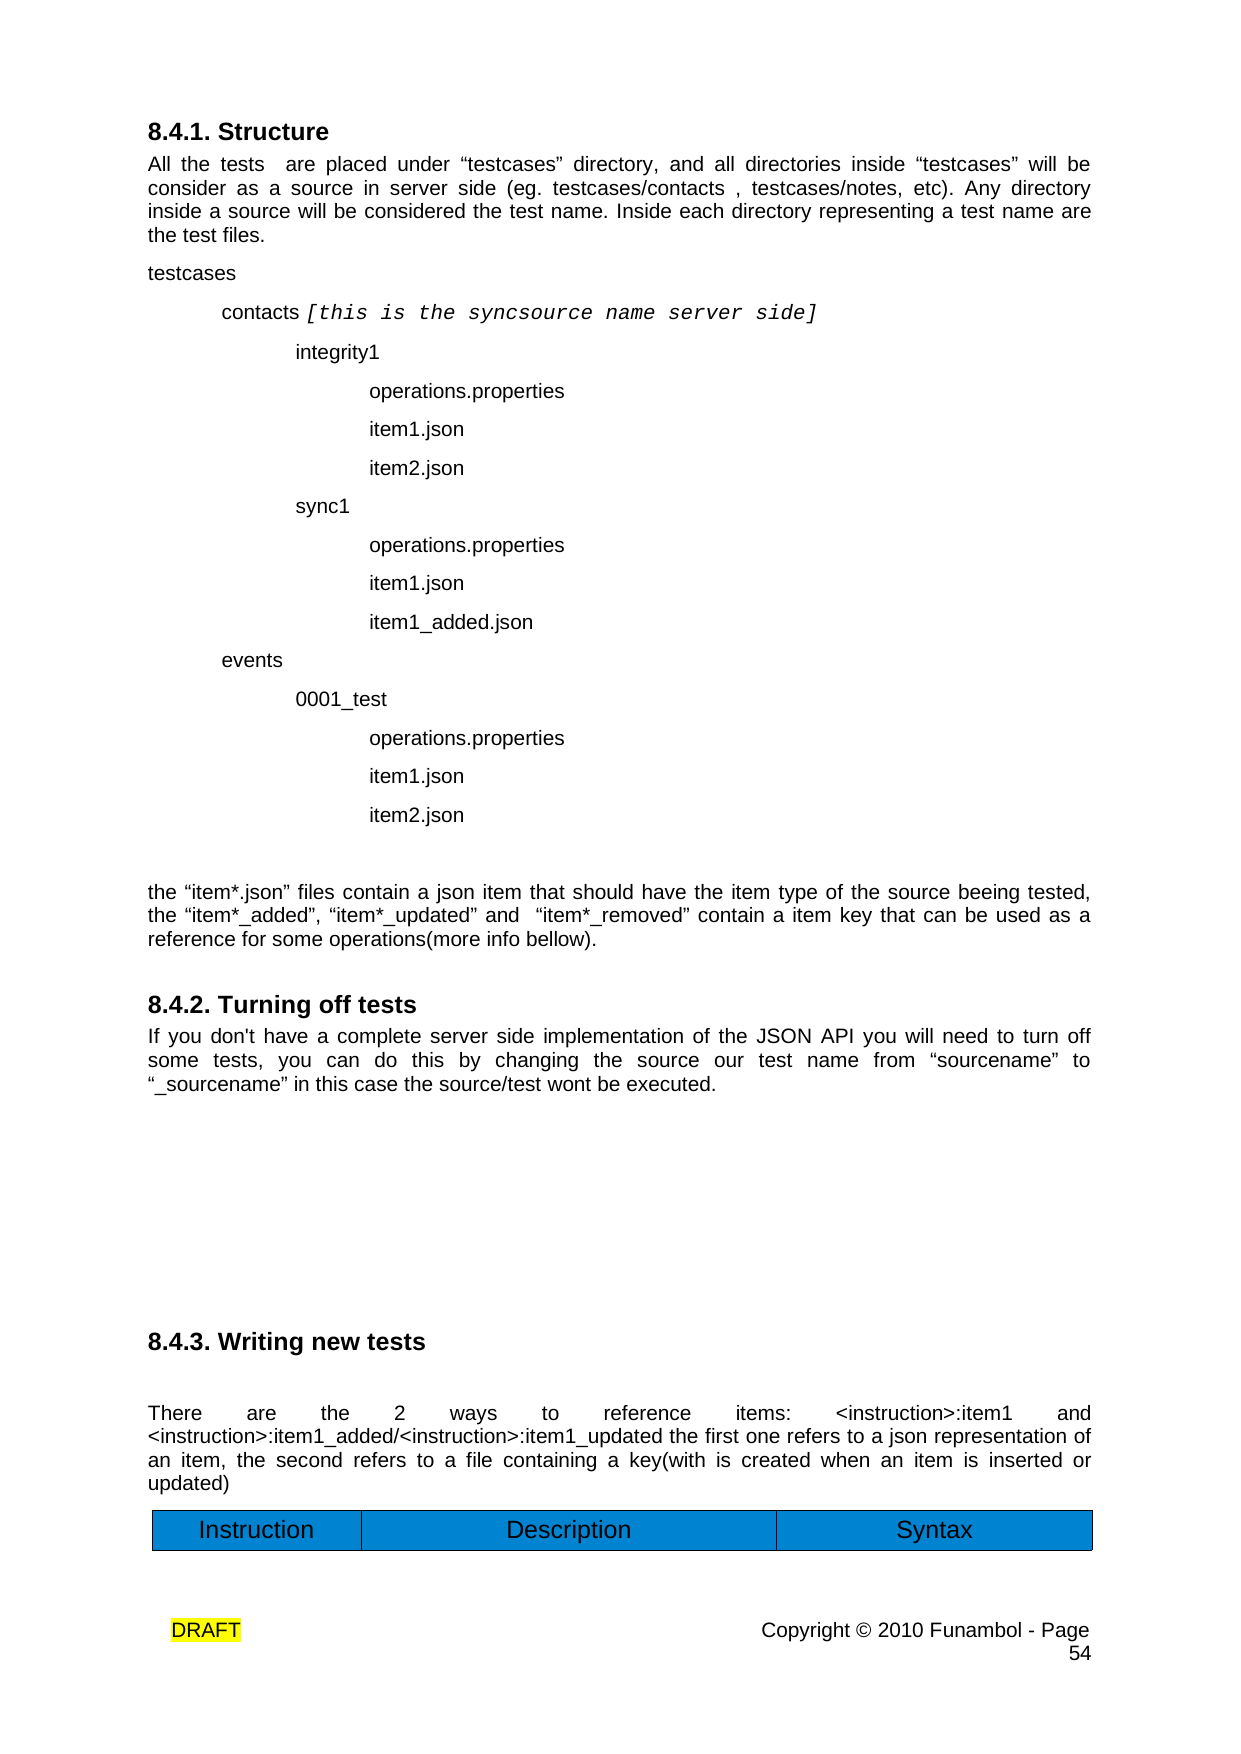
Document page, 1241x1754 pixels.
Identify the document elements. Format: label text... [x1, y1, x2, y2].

text operations.properties [148, 533, 1093, 557]
subtitle Turning off tests [148, 991, 1093, 1019]
text events [148, 649, 1093, 672]
text 0001_test [148, 687, 1093, 711]
text item2.json [148, 803, 1093, 827]
text item1.json [148, 418, 1093, 441]
table_header Instruction [153, 1511, 361, 1550]
text If you don't have a complete server side implementation of the JSON API you will need to turn off some tests, you can do this by changing the source our test name from “sourcename” to “_sourcename” in this case the source/test wont be executed. [148, 1025, 1093, 1096]
text the “item*.json” files contain a json item that should have the item type of the source beeing tested, the “item*_added”, “item*_updated” and “item*_removed” contain a item key that can be used as a reference for some operations(more info bellow). [148, 880, 1093, 951]
text operations.properties [148, 726, 1093, 749]
text item1.json [148, 764, 1093, 788]
text item2.json [148, 456, 1093, 480]
text item1.json [148, 572, 1093, 595]
text contacts [this is the syncsource name server side] [148, 300, 1093, 326]
table_header Description [362, 1511, 776, 1550]
subtitle Structure [148, 118, 1093, 146]
text sync1 [148, 495, 1093, 518]
text All the tests are placed under “testcases” directory, and all directories inside “testcases” will be consider as a source in server side (eg. testcases/contacts , testcases/notes, etc). Any directory inside a source will be considered the test name. Inside each directory representing a test name are the test files. [148, 152, 1093, 247]
text integrity1 [148, 341, 1093, 364]
table_header Syntax [777, 1511, 1092, 1550]
text There are the 2 ways to reference items: <instruction>:item1 and <instruction>:item1_added/<instruction>:item1_updated the first one refers to a json representation of an item, the second refers to a file containing a key(with is created when an item is inserted or updated) [148, 1401, 1093, 1495]
text testcases [148, 262, 1093, 285]
text item1_added.json [148, 610, 1093, 634]
text operations.properties [148, 379, 1093, 403]
subtitle Writing new tests [148, 1328, 1093, 1356]
